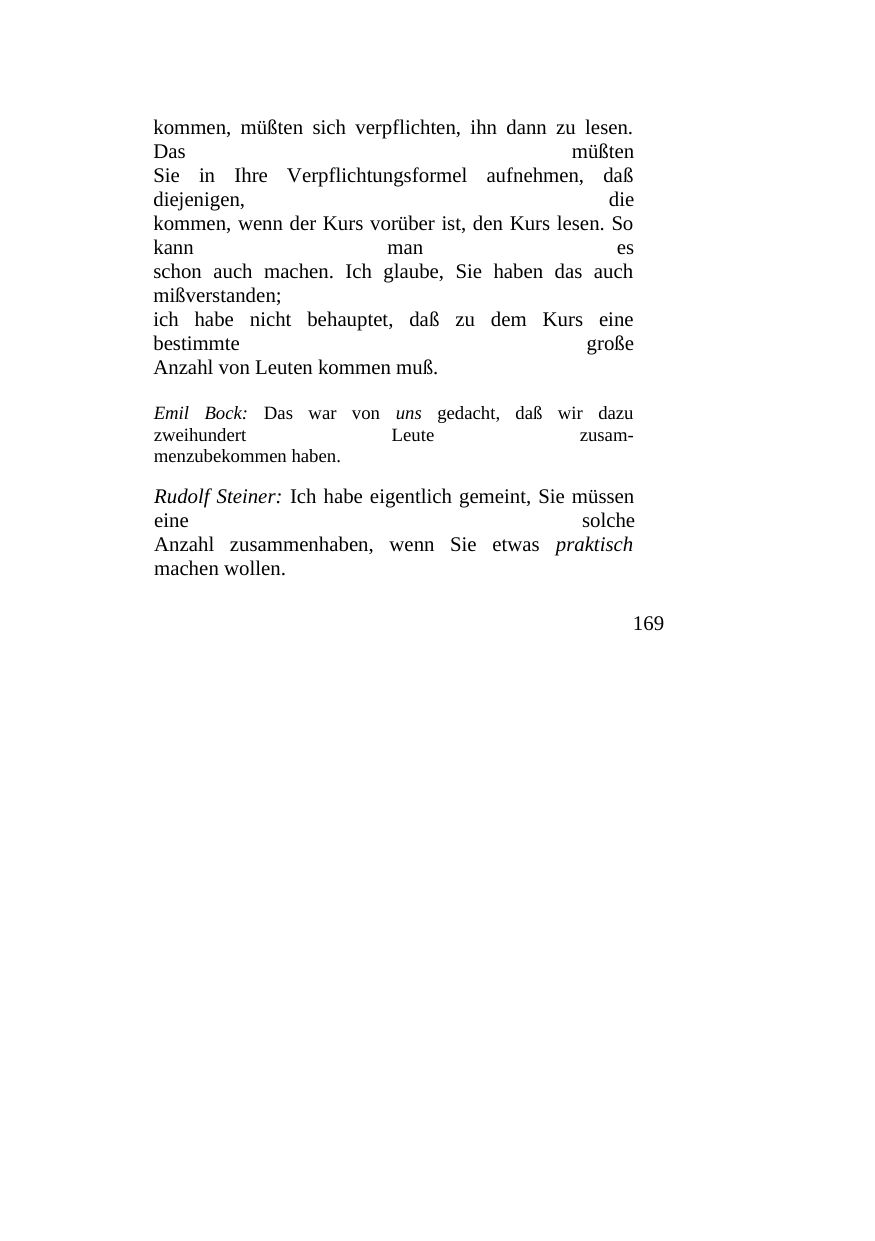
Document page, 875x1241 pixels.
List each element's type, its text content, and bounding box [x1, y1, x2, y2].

text Emil Bock: Das war von uns gedacht, daß wir dazu zweihundert Leute zusam- menzubekommen haben. [153, 402, 634, 467]
text kommen, müßten sich verpflichten, ihn dann zu lesen. Das müßten Sie in Ihre Verpflichtungsformel aufnehmen, daß diejenigen, die kommen, wenn der Kurs vorüber ist, den Kurs lesen. So kann man es schon auch machen. Ich glaube, Sie haben das auch mißverstanden; ich habe nicht behauptet, daß zu dem Kurs eine bestimmte große Anzahl von Leuten kommen muß. [153, 115, 634, 379]
text 169 [633, 611, 739, 635]
text Rudolf Steiner: Ich habe eigentlich gemeint, Sie müssen eine solche Anzahl zusammenhaben, wenn Sie etwas praktisch machen wollen. [154, 484, 635, 580]
